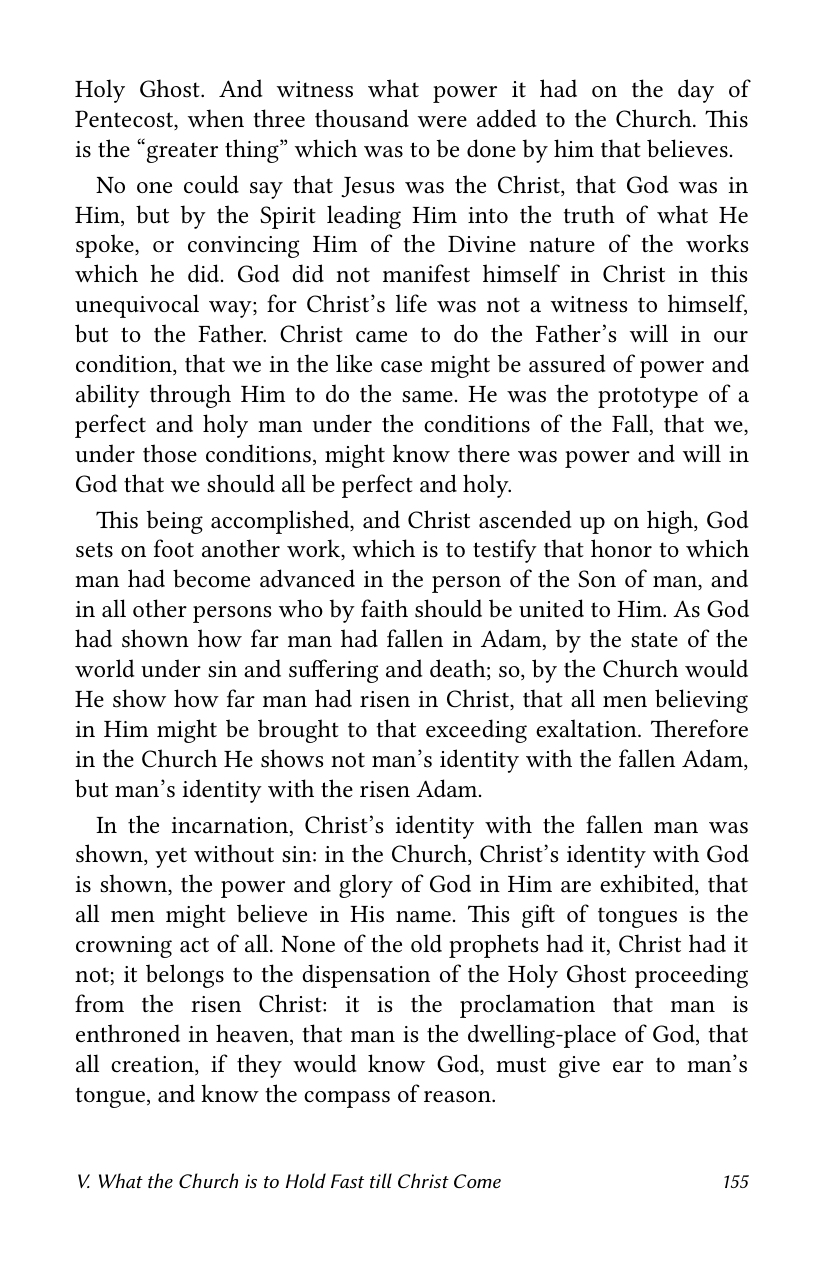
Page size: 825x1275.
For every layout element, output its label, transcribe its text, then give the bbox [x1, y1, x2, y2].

text Holy Ghost. And witness what power it had on the day of Pentecost, when three thousand were added to the Church. This is the “greater thing” which was to be done by him that believes. [75, 75, 750, 163]
text In the incarnation, Christ’s identity with the fallen man was shown, yet without sin: in the Church, Christ’s identity with God is shown, the power and glory of God in Him are exhibited, that all men might believe in His name. This gift of tongues is the crowning act of all. None of the old prophets had it, Christ had it not; it belongs to the dispensation of the Holy Ghost proceeding from the risen Christ: it is the proclamation that man is enthroned in heaven, that man is the dwelling-place of God, that all creation, if they would know God, must give ear to man’s tongue, and know the compass of reason. [75, 811, 750, 1108]
text No one could say that Jesus was the Christ, that God was in Him, but by the Spirit leading Him into the truth of what He spoke, or convincing Him of the Divine nature of the works which he did. God did not manifest himself in Christ in this unequivocal way; for Christ’s life was not a witness to himself, but to the Father. Christ came to do the Father’s will in our condition, that we in the like case might be assured of power and ability through Him to do the same. He was the prototype of a perfect and holy man under the conditions of the Fall, that we, under those conditions, might know there was power and will in God that we should all be perfect and holy. [75, 171, 750, 498]
text This being accomplished, and Christ ascended up on high, God sets on foot another work, which is to testify that honor to which man had become advanced in the person of the Son of man, and in all other persons who by faith should be united to Him. As God had shown how far man had fallen in Adam, by the state of the world under sin and suffering and death; so, by the Church would He show how far man had risen in Christ, that all men believing in Him might be brought to that exceeding exaltation. Therefore in the Church He shows not man’s identity with the fallen Adam, but man’s identity with the risen Adam. [75, 506, 750, 803]
